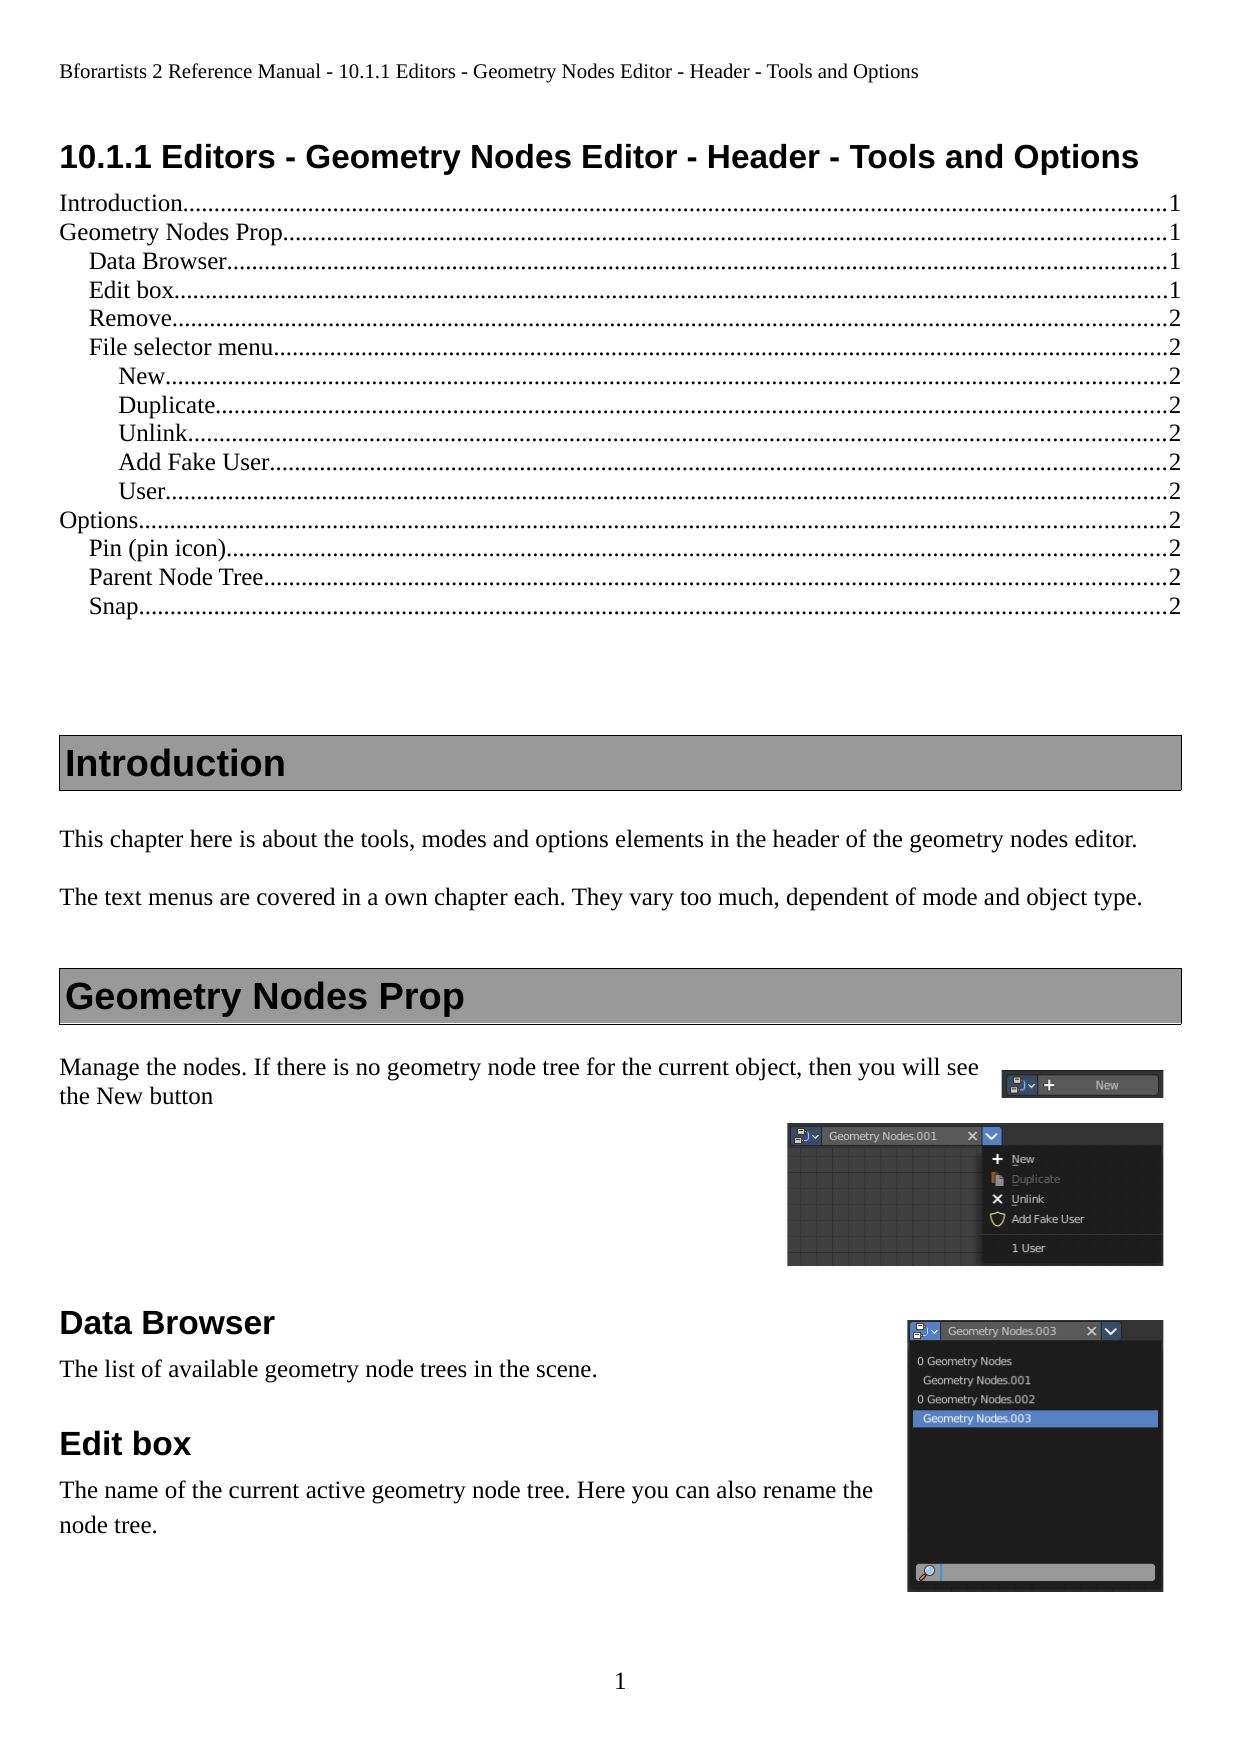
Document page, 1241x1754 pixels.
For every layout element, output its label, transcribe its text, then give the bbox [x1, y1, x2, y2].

text Introduction 1 [59, 188, 1181, 217]
text Remove 2 [88, 303, 1181, 332]
text Manage the nodes. If there is no geometry node tree for the current object, then you will see the New button [59, 1052, 1181, 1110]
text The name of the current active geometry node tree. Here you can also rename the node tree. [59, 1475, 907, 1539]
subtitle Data Browser [59, 1303, 1181, 1342]
subtitle [1164, 1424, 1181, 1463]
text File selector menu 2 [88, 332, 1181, 361]
text User 2 [118, 476, 1181, 505]
text Duplicate 2 [118, 390, 1181, 418]
text Geometry Nodes Prop 1 [59, 217, 1181, 246]
text The list of available geometry node trees in the scene. [59, 1354, 907, 1383]
table_header Geometry Nodes Prop [60, 969, 1181, 1023]
text New 2 [118, 361, 1181, 390]
picture [1001, 1070, 1164, 1098]
text Options 2 [59, 505, 1181, 533]
picture [907, 1320, 1164, 1592]
text Parent Node Tree 2 [88, 562, 1181, 591]
text Snap 2 [88, 591, 1181, 620]
text The text menus are covered in a own chapter each. They vary too much, dependent of mode and object type. [59, 882, 1181, 911]
picture [787, 1123, 1164, 1266]
text This chapter here is about the tools, modes and options elements in the header of the geometry nodes editor. [59, 824, 1181, 853]
text Data Browser 1 [88, 246, 1181, 275]
table_header Introduction [60, 736, 1181, 790]
text Pin (pin icon) 2 [88, 533, 1181, 562]
subtitle 10.1.1 Editors - Geometry Nodes Editor - Header - Tools and Options [59, 138, 1181, 176]
text Edit box 1 [88, 275, 1181, 303]
text Unlink 2 [118, 418, 1181, 447]
subtitle Edit box [59, 1424, 907, 1463]
text Add Fake User 2 [118, 447, 1181, 476]
